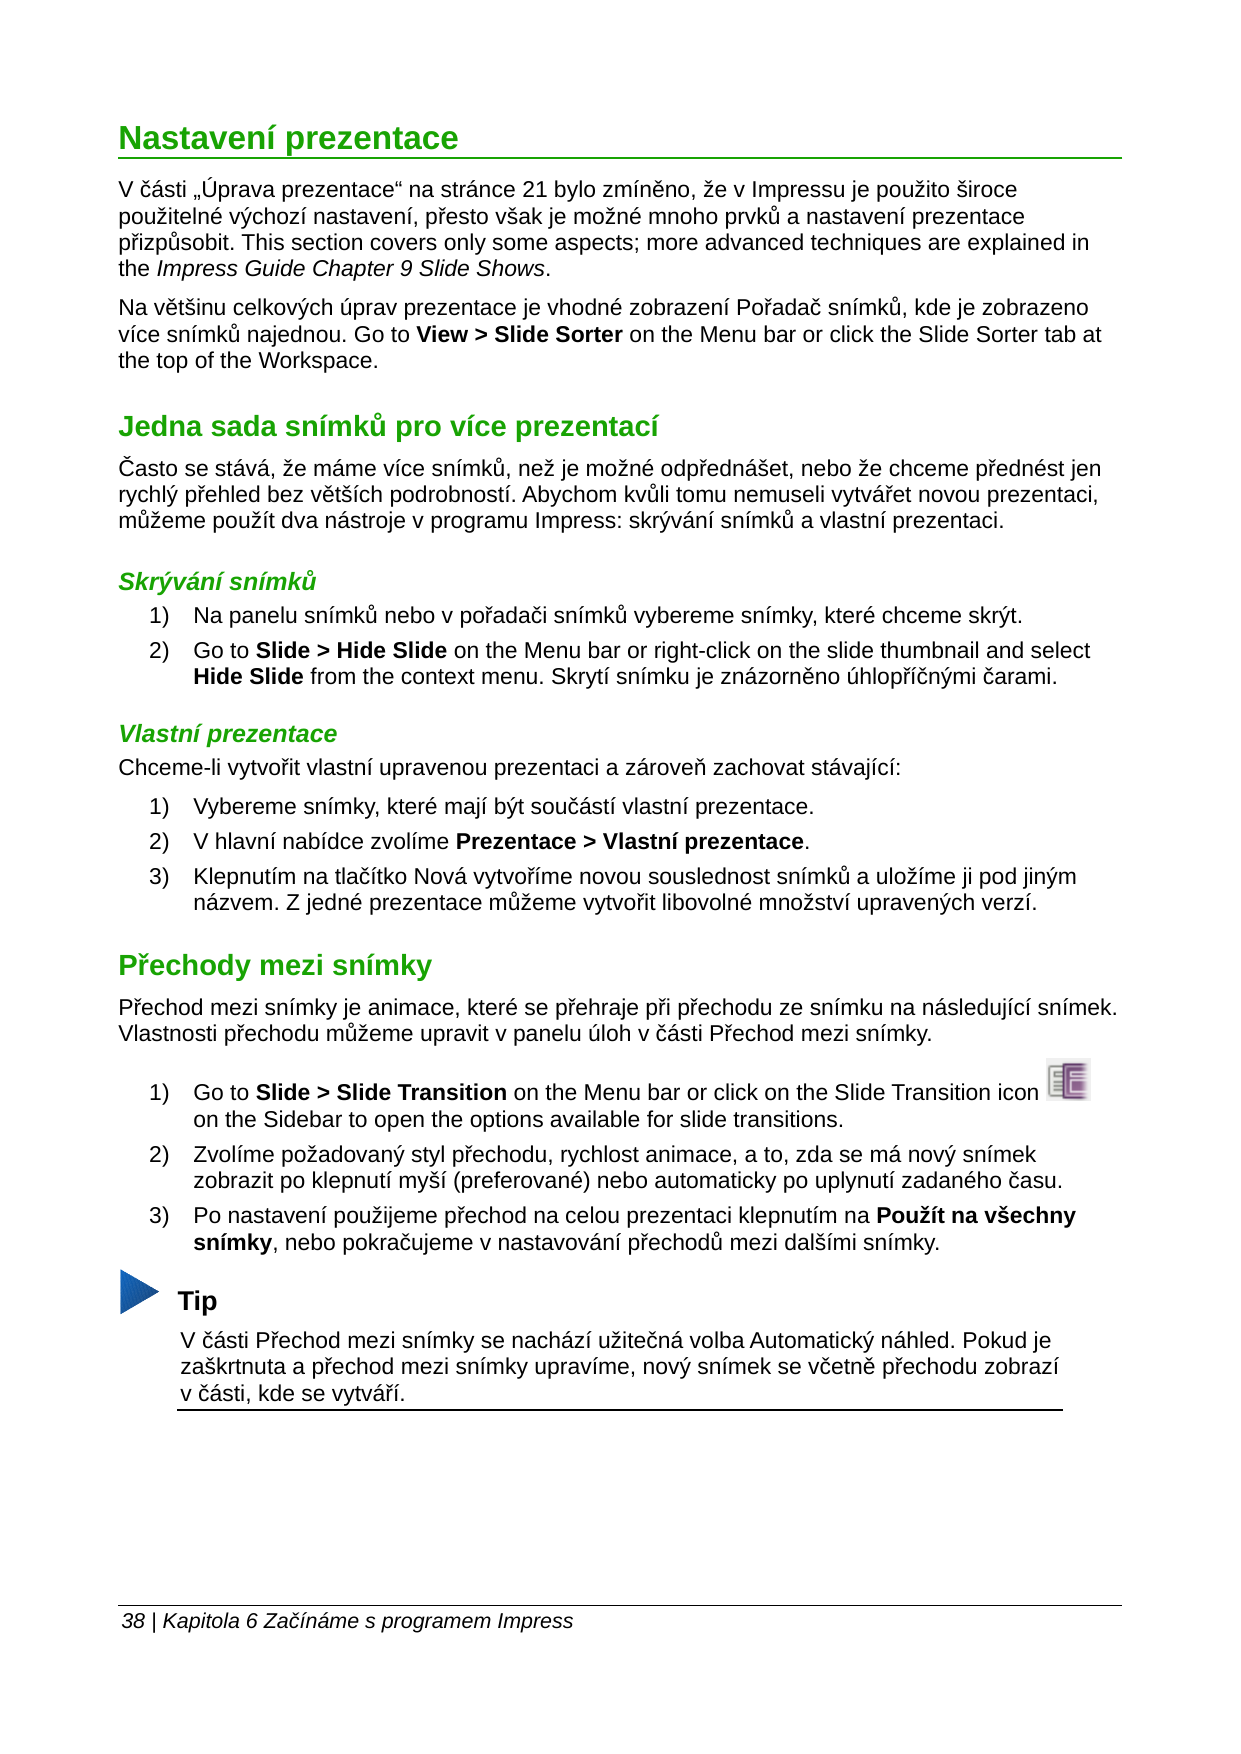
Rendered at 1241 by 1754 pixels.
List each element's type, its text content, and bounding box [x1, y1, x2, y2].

subtitle Vlastní prezentace [118, 719, 1122, 748]
subtitle Nastavení prezentace [118, 118, 1122, 157]
list V části „Úprava prezentace“ na stránce 20 bylo zmíněno, že v Impressu je použito široce použitelné výchozí nastavení, přesto však je možné mnoho prvků a nastavení prezentace přizpůsobit. This section covers only some aspects; more advanced techniques are explained in the Impress Guide Chapter 9 Slide Shows. [118, 176, 1122, 282]
list Vybereme snímky, které mají být součástí vlastní prezentace. [169, 793, 1122, 819]
subtitle Skrývání snímků [118, 567, 1122, 596]
list Go to Slide > Hide Slide on the Menu bar or right-click on the slide thumbnail and select Hide Slide from the context menu. Skrytí snímku je znázorněno úhlopříčnými čarami. [169, 637, 1122, 689]
list Na většinu celkových úprav prezentace je vhodné zobrazení Pořadač snímků, kde je zobrazeno více snímků najednou. Go to View > Slide Sorter on the Menu bar or click the Slide Sorter tab at the top of the Workspace. [118, 294, 1122, 373]
list Na panelu snímků nebo v pořadači snímků vybereme snímky, které chceme skrýt. [169, 602, 1122, 628]
list Zvolíme požadovaný styl přechodu, rychlost animace, a to, zda se má nový snímek zobrazit po klepnutí myší (preferované) nebo automaticky po uplynutí zadaného času. [169, 1141, 1122, 1193]
list V hlavní nabídce zvolíme Prezentace > Vlastní prezentace. [169, 828, 1122, 854]
text Často se stává, že máme více snímků, než je možné odpřednášet, nebo že chceme přednést jen rychlý přehled bez větších podrobností. Abychom kvůli tomu nemuseli vytvářet novou prezentaci, můžeme použít dva nástroje v programu Impress: skrývání snímků a vlastní prezentaci. [118, 455, 1122, 534]
list Go to Slide > Slide Transition on the Menu bar or click on the Slide Transition icon on the Sidebar to open the options available for slide transitions. [169, 1059, 1122, 1132]
subtitle Jedna sada snímků pro více prezentací [118, 409, 1122, 443]
text V části Přechod mezi snímky se nachází užitečná volba Automatický náhled. Pokud je zaškrtnuta a přechod mezi snímky upravíme, nový snímek se včetně přechodu zobrazí v části, kde se vytváří. [177, 1324, 1063, 1409]
list Klepnutím na tlačítko Nová vytvoříme novou souslednost snímků a uložíme ji pod jiným názvem. Z jedné prezentace můžeme vytvořit libovolné množství upravených verzí. [169, 863, 1122, 916]
list Po nastavení použijeme přechod na celou prezentaci klepnutím na Použít na všechny snímky, nebo pokračujeme v nastavování přechodů mezi dalšími snímky. [169, 1202, 1122, 1255]
subtitle Přechody mezi snímky [118, 948, 1122, 982]
subtitle Tip [118, 1267, 1122, 1316]
list Přechod mezi snímky je animace, které se přehraje při přechodu ze snímku na následující snímek. Vlastnosti přechodu můžeme upravit v panelu úloh v části Přechod mezi snímky. [118, 993, 1122, 1046]
list Chceme-li vytvořit vlastní upravenou prezentaci a zároveň zachovat stávající: [118, 754, 1122, 780]
